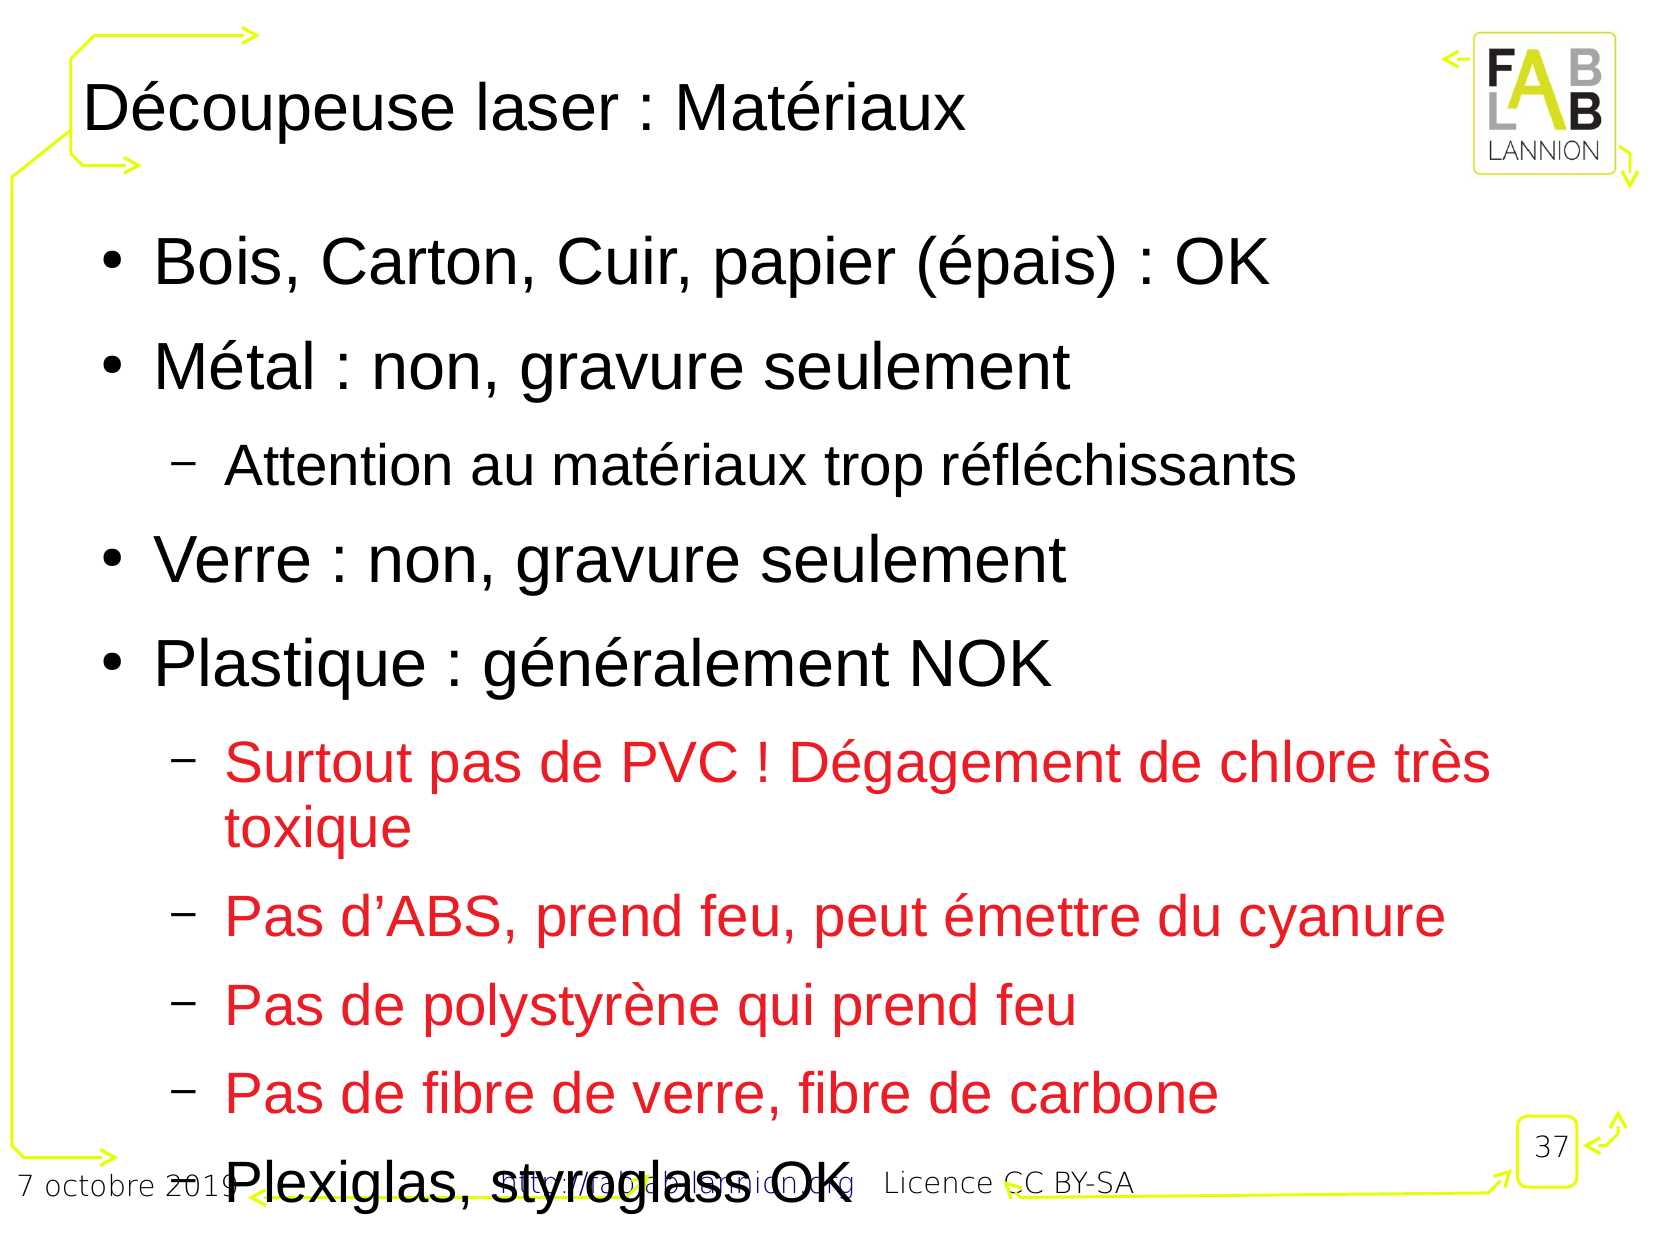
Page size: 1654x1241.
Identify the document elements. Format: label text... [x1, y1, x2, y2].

picture [1470, 29, 1619, 178]
title Découpeuse laser : Matériaux [82, 49, 1441, 166]
list Bois, Carton, Cuir, papier (épais) : OK Métal : non, gravure seulement Attention au matériaux trop réfléchissants Verre : non, gravure seulement Plastique : généralement NOK Surtout pas de PVC ! Dégagement de chlore très toxique Pas d’ABS, prend feu, peut émettre du cyanure Pas de polystyrène qui prend feu Pas de fibre de verre, fibre de carbone Plexiglas, styroglass OK [82, 224, 1571, 1123]
